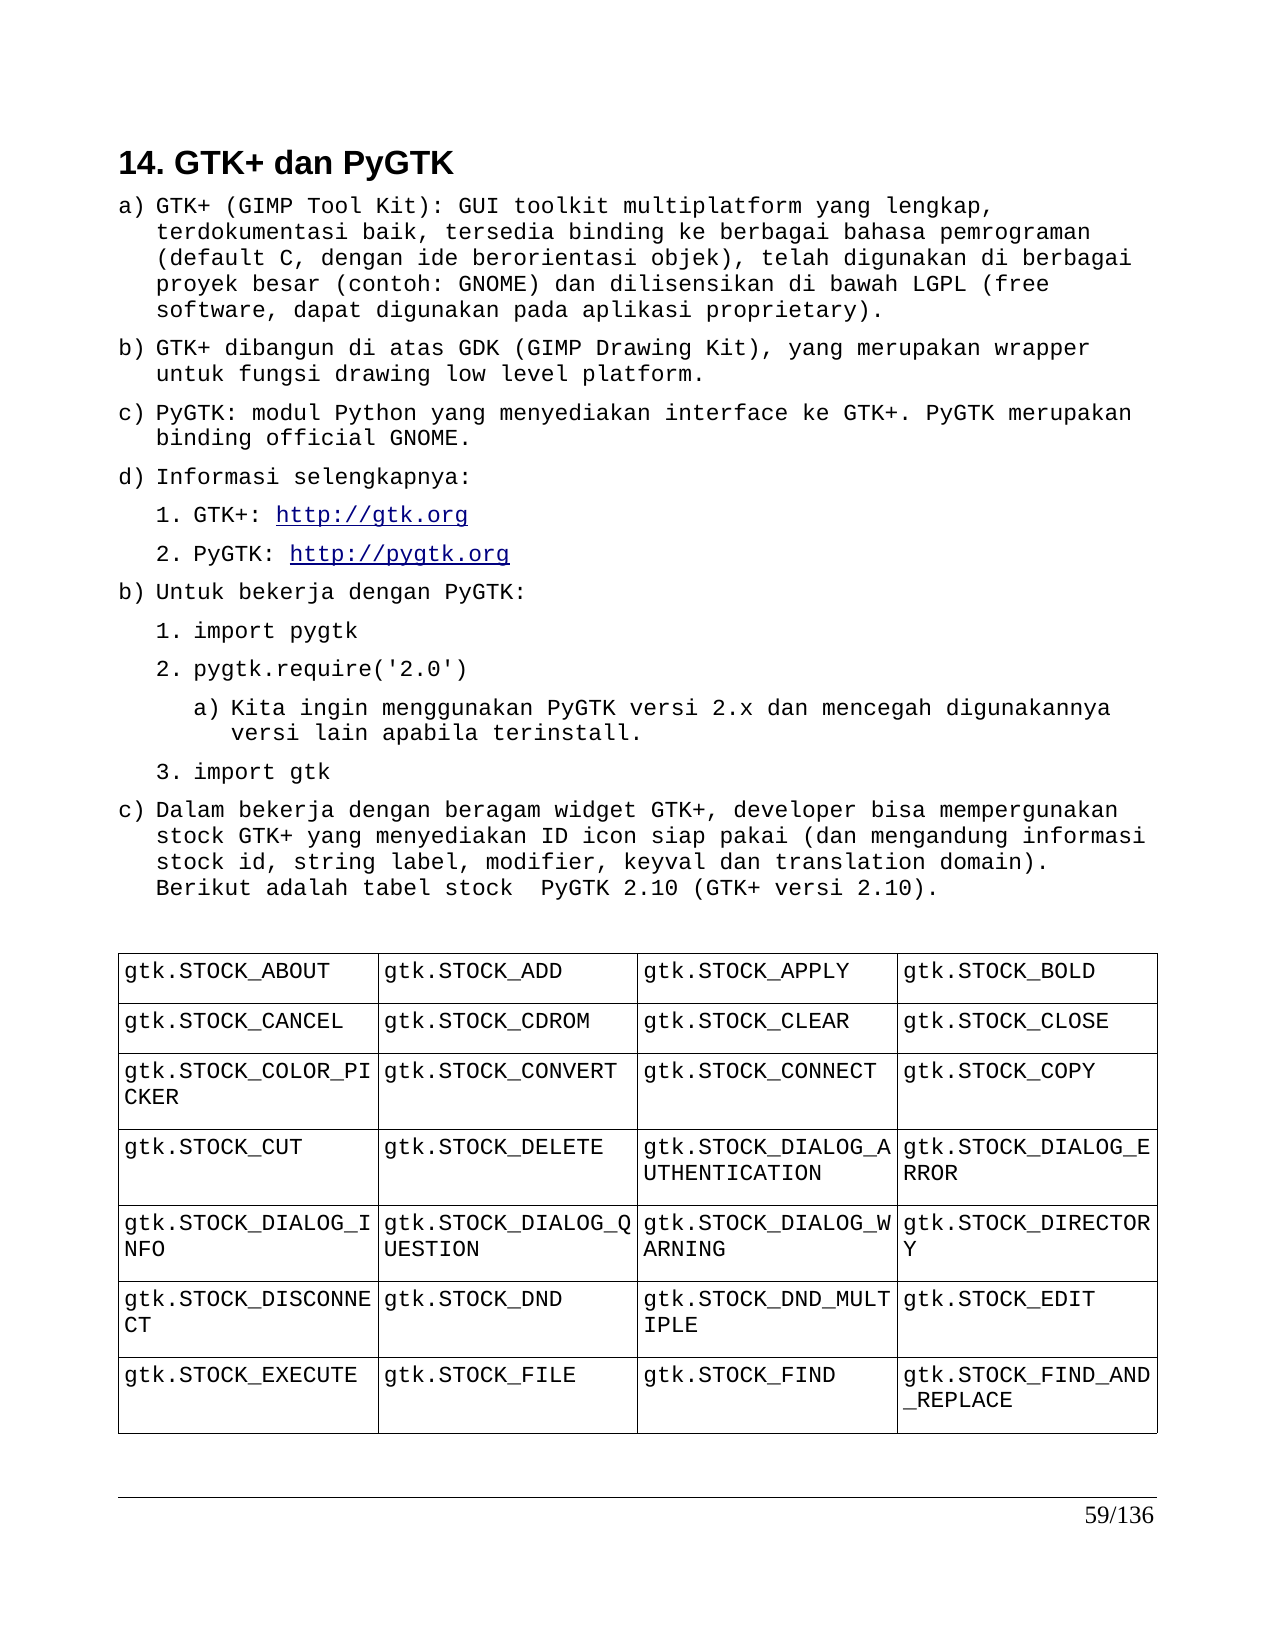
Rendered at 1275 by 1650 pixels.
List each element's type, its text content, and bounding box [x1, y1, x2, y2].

table_cell gtk.STOCK_COPY [898, 1054, 1157, 1129]
table_cell gtk.STOCK_CDROM [379, 1004, 637, 1053]
table_header gtk.STOCK_ABOUT [119, 954, 378, 1003]
table_cell gtk.STOCK_DIRECTORY [898, 1206, 1157, 1281]
table_header gtk.STOCK_ADD [379, 954, 637, 1003]
table_cell gtk.STOCK_EXECUTE [119, 1358, 378, 1433]
list Dalam bekerja dengan beragam widget GTK+, developer bisa mempergunakan stock GTK+ yang menyediakan ID icon siap pakai (dan mengandung informasi stock id, string label, modifier, keyval dan translation domain). Berikut adalah tabel stock PyGTK 2.10 (GTK+ versi 2.10). [118, 799, 1157, 902]
table_cell gtk.STOCK_DIALOG_INFO [119, 1206, 378, 1281]
list GTK+ dibangun di atas GDK (GIMP Drawing Kit), yang merupakan wrapper untuk fungsi drawing low level platform. [118, 336, 1157, 388]
table_cell gtk.STOCK_CLEAR [638, 1004, 897, 1053]
list GTK+: http://gtk.org [156, 504, 1157, 529]
subtitle 14. GTK+ dan PyGTK [118, 143, 1157, 182]
table_cell gtk.STOCK_DND_MULTIPLE [638, 1282, 897, 1357]
list PyGTK: modul Python yang menyediakan interface ke GTK+. PyGTK merupakan binding official GNOME. [118, 401, 1157, 453]
table_cell gtk.STOCK_FIND [638, 1358, 897, 1433]
list pygtk.require('2.0') [156, 657, 1157, 683]
table_header gtk.STOCK_APPLY [638, 954, 897, 1003]
table_cell gtk.STOCK_DIALOG_WARNING [638, 1206, 897, 1281]
list Informasi selengkapnya: [118, 465, 1157, 491]
table_cell gtk.STOCK_DND [379, 1282, 637, 1357]
list PyGTK: http://pygtk.org [156, 542, 1157, 568]
table_cell gtk.STOCK_FIND_AND_REPLACE [898, 1358, 1157, 1433]
table_cell gtk.STOCK_CONVERT [379, 1054, 637, 1129]
table_cell gtk.STOCK_DIALOG_ERROR [898, 1130, 1157, 1205]
list import gtk [156, 760, 1157, 786]
table_cell gtk.STOCK_CANCEL [119, 1004, 378, 1053]
table_cell gtk.STOCK_FILE [379, 1358, 637, 1433]
list import pygtk [156, 619, 1157, 645]
table_cell gtk.STOCK_DIALOG_QUESTION [379, 1206, 637, 1281]
table_cell gtk.STOCK_COLOR_PICKER [119, 1054, 378, 1129]
table_cell gtk.STOCK_DIALOG_AUTHENTICATION [638, 1130, 897, 1205]
table_cell gtk.STOCK_CLOSE [898, 1004, 1157, 1053]
list GTK+ (GIMP Tool Kit): GUI toolkit multiplatform yang lengkap, terdokumentasi baik, tersedia binding ke berbagai bahasa pemrograman (default C, dengan ide berorientasi objek), telah digunakan di berbagai proyek besar (contoh: GNOME) dan dilisensikan di bawah LGPL (free software, dapat digunakan pada aplikasi proprietary). [118, 194, 1157, 324]
table_cell gtk.STOCK_CUT [119, 1130, 378, 1205]
table_cell gtk.STOCK_DELETE [379, 1130, 637, 1205]
list Untuk bekerja dengan PyGTK: [118, 581, 1157, 606]
table_cell gtk.STOCK_EDIT [898, 1282, 1157, 1357]
table_header gtk.STOCK_BOLD [898, 954, 1157, 1003]
list Kita ingin menggunakan PyGTK versi 2.x dan mencegah digunakannya versi lain apabila terinstall. [193, 696, 1157, 748]
table_cell gtk.STOCK_CONNECT [638, 1054, 897, 1129]
table_cell gtk.STOCK_DISCONNECT [119, 1282, 378, 1357]
